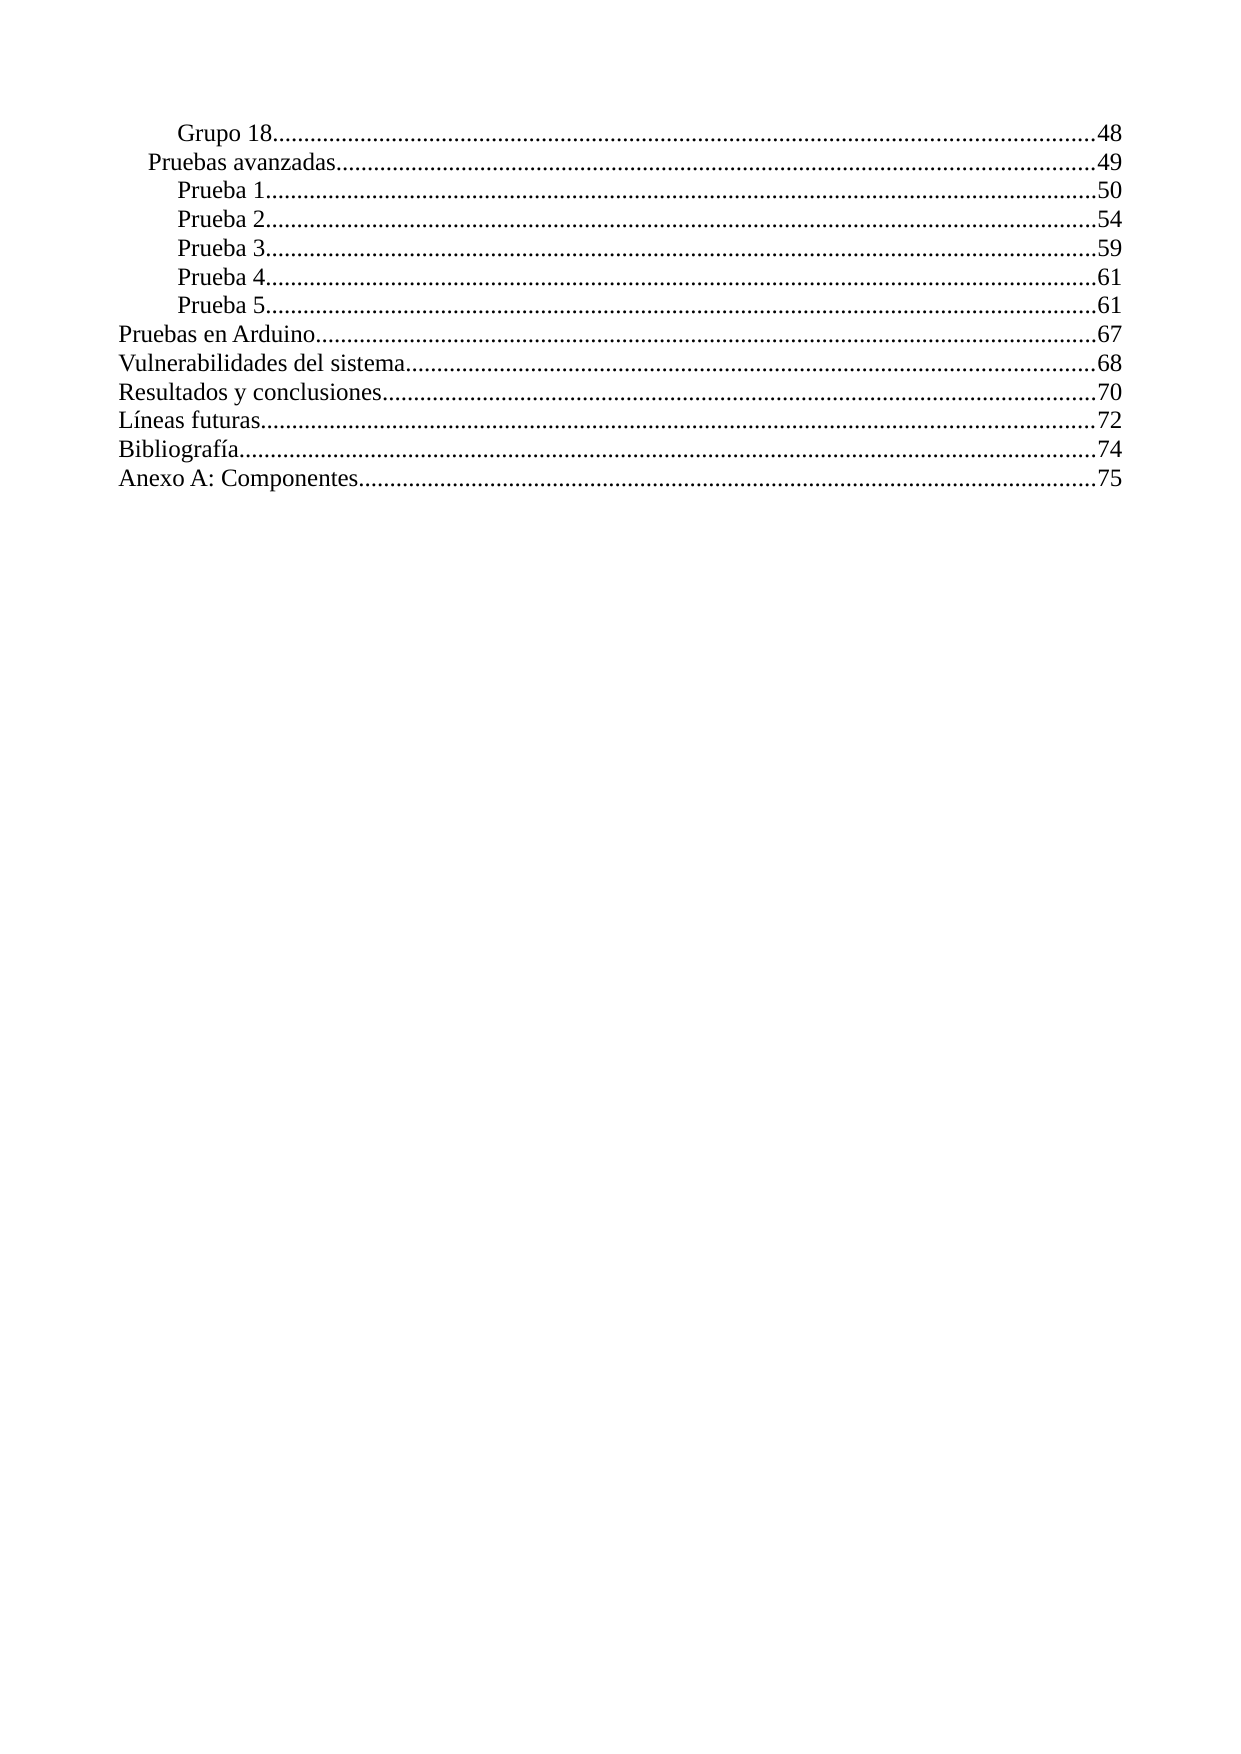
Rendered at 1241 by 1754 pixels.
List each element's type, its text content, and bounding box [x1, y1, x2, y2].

text Prueba 1 50 [177, 176, 1122, 204]
text Anexo A: Componentes 75 [118, 463, 1122, 492]
text Prueba 2 54 [177, 204, 1122, 233]
text Prueba 5 61 [177, 291, 1122, 319]
text Prueba 3 59 [177, 233, 1122, 262]
text Vulnerabilidades del sistema 68 [118, 348, 1122, 377]
text Pruebas en Arduino 67 [118, 319, 1122, 348]
text Pruebas avanzadas 49 [148, 147, 1122, 176]
text Bibliografía 74 [118, 434, 1122, 463]
text Resultados y conclusiones 70 [118, 377, 1122, 406]
text Grupo 18 48 [177, 118, 1122, 147]
text Prueba 4 61 [177, 262, 1122, 291]
text Líneas futuras 72 [118, 406, 1122, 434]
